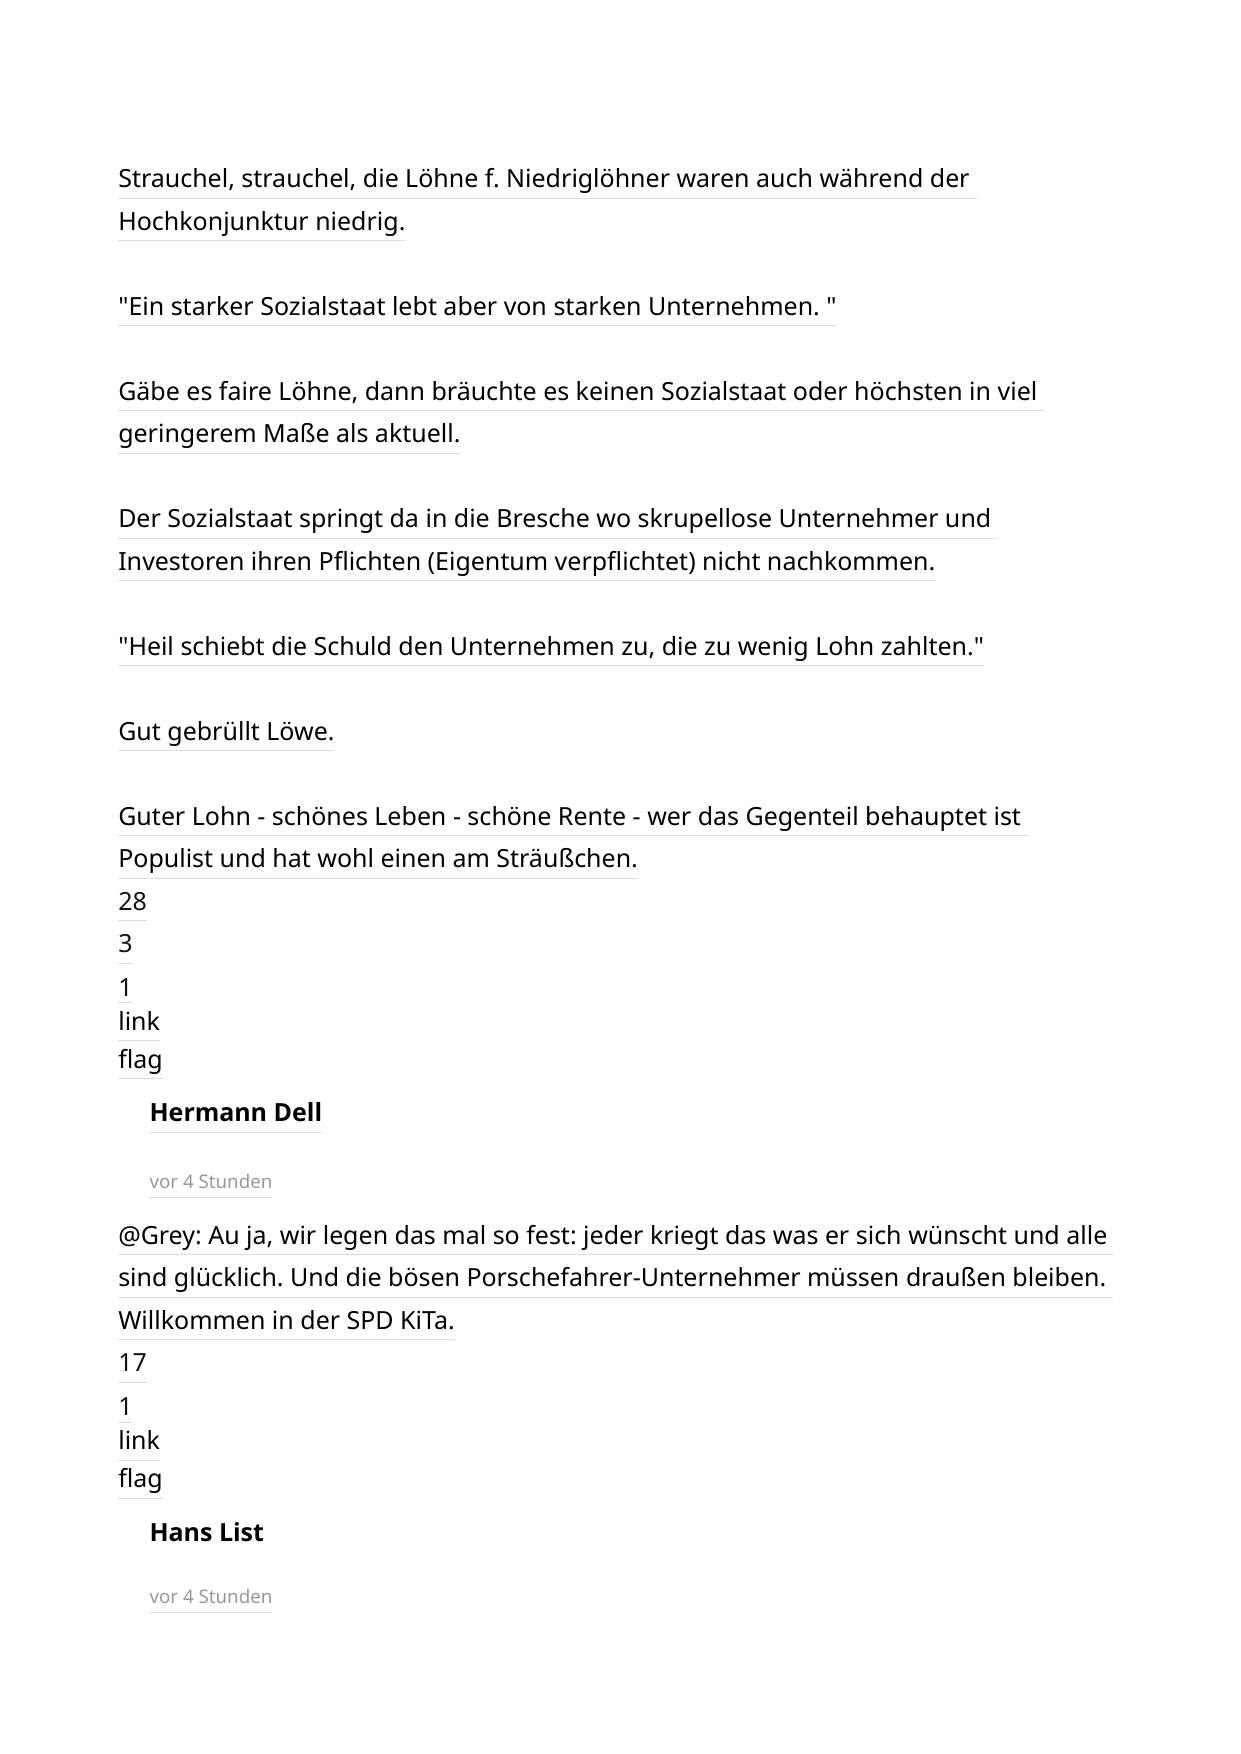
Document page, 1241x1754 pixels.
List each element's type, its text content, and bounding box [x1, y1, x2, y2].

text Hans List [149, 1514, 1122, 1548]
text flag [118, 1461, 1122, 1499]
text vor 4 Stunden [149, 1169, 1117, 1198]
text 17 [118, 1345, 1122, 1383]
text 1 [118, 968, 1122, 1003]
text 3 [118, 926, 1122, 964]
text link [118, 1003, 1122, 1041]
text flag [118, 1041, 1122, 1079]
text vor 4 Stunden [149, 1584, 1117, 1613]
text 1 [118, 1387, 1122, 1423]
text @Grey: Au ja, wir legen das mal so fest: jeder kriegt das was er sich wünscht und alle sind glücklich. Und die bösen Porschefahrer-Unternehmer müssen draußen bleiben. Willkommen in der SPD KiTa. [118, 1217, 1122, 1340]
text 28 [118, 883, 1122, 921]
text link [118, 1423, 1122, 1461]
text Hermann Dell [149, 1095, 1122, 1133]
text Strauchel, strauchel, die Löhne f. Niedriglöhner waren auch während der Hochkonjunktur niedrig. "Ein starker Sozialstaat lebt aber von starken Unternehmen. " Gäbe es faire Löhne, dann bräuchte es keinen Sozialstaat oder höchsten in viel geringerem Maße als aktuell. Der Sozialstaat springt da in die Bresche wo skrupellose Unternehmer und Investoren ihren Pflichten (Eigentum verpflichtet) nicht nachkommen. "Heil schiebt die Schuld den Unternehmen zu, die zu wenig Lohn zahlten." Gut gebrüllt Löwe. Guter Lohn - schönes Leben - schöne Rente - wer das Gegenteil behauptet ist Populist und hat wohl einen am Sträußchen. [118, 118, 1122, 879]
